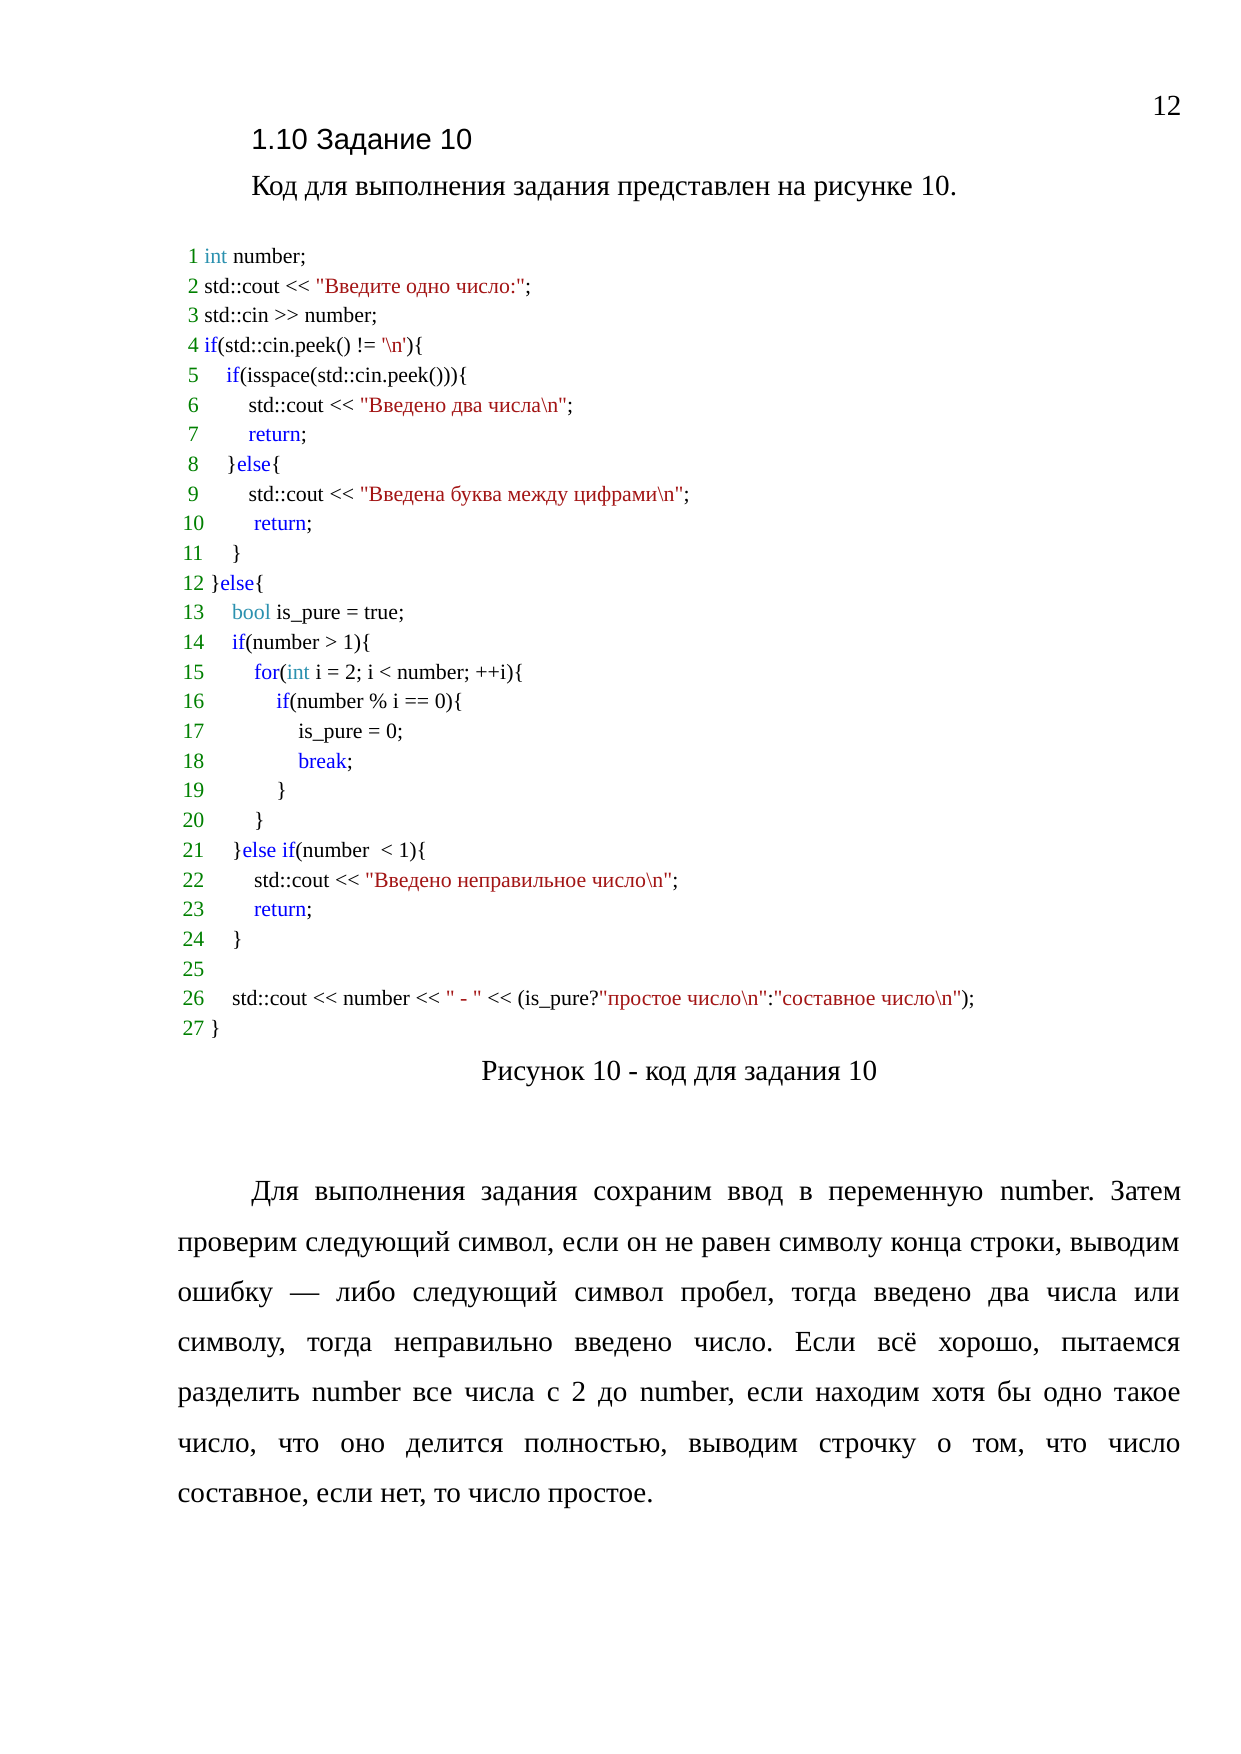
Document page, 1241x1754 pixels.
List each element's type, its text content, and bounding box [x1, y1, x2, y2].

text 10 return; [182, 506, 1176, 536]
text 1 int number; [182, 243, 1176, 268]
text 16 if(number % i == 0){ [182, 684, 1176, 714]
text 4 if(std::cin.peek() != '\n'){ [182, 328, 1176, 357]
text 24 } [182, 921, 1176, 951]
text 14 if(number > 1){ [182, 624, 1176, 654]
text Для выполнения задания сохраним ввод в переменную number. Затем проверим следующий символ, если он не равен символу конца строки, выводим ошибку — либо следующий символ пробел, тогда введено два числа или символу, тогда неправильно введено число. Если всё хорошо, пытаемся разделить number все числа с 2 до number, если находим хотя бы одно такое число, что оно делится полностью, выводим строчку о том, что число составное, если нет, то число простое. [177, 1173, 1181, 1509]
text 26 std::cout << number << " - " << (is_pure?"простое число\n":"составное число\n"); [182, 981, 1176, 1011]
text 19 } [182, 773, 1176, 803]
text 25 [182, 951, 1176, 981]
text 8 }else{ [182, 446, 1176, 476]
text Рисунок 10 - код для задания 10 [182, 1053, 1176, 1086]
text 7 return; [182, 417, 1176, 446]
text 5 if(isspace(std::cin.peek())){ [182, 357, 1176, 387]
text 21 }else if(number < 1){ [182, 832, 1176, 862]
text 23 return; [182, 892, 1176, 921]
text 22 std::cout << "Введено неправильное число\n"; [182, 862, 1176, 892]
text 9 std::cout << "Введена буква между цифрами\n"; [182, 476, 1176, 506]
text 3 std::cin >> number; [182, 298, 1176, 328]
text 11 } [182, 536, 1176, 565]
text 12 }else{ [182, 565, 1176, 595]
text 2 std::cout << "Введите одно число:"; [182, 268, 1176, 298]
text 20 } [182, 803, 1176, 832]
text 15 for(int i = 2; i < number; ++i){ [182, 654, 1176, 684]
text 18 break; [182, 743, 1176, 773]
text 13 bool is_pure = true; [182, 595, 1176, 624]
text 17 is_pure = 0; [182, 714, 1176, 743]
subtitle Задание 10 [251, 122, 1181, 156]
text 6 std::cout << "Введено два числа\n"; [182, 387, 1176, 417]
text Код для выполнения задания представлен на рисунке 10. [177, 168, 1181, 202]
text 27 } [182, 1011, 1176, 1040]
